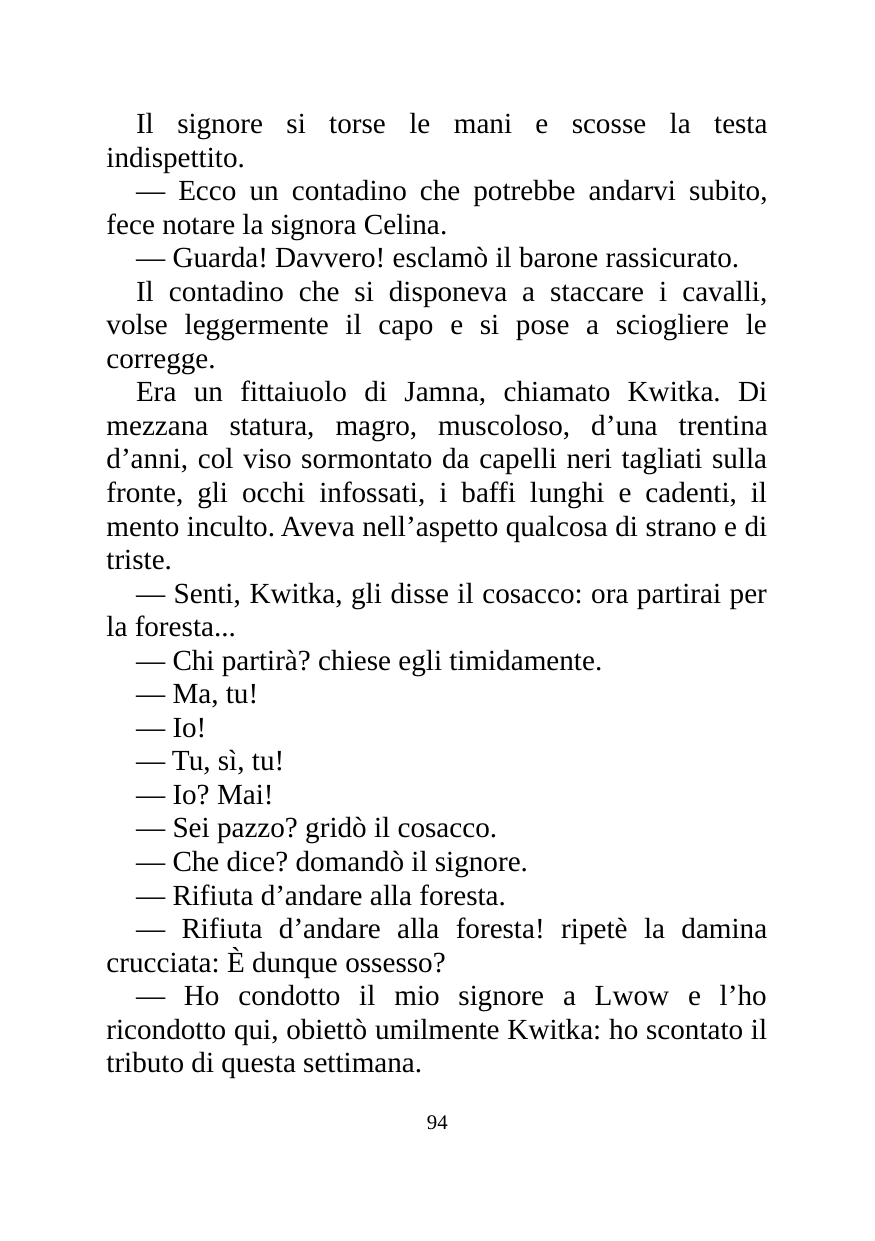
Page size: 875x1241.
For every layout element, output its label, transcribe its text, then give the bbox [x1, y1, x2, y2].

text — Rifiuta d’andare alla foresta! ripetè la damina crucciata: È dunque ossesso? [106, 911, 768, 978]
text — Ecco un contadino che potrebbe andarvi subito, fece notare la signora Celina. [106, 173, 768, 240]
text — Ho condotto il mio signore a Lwow e l’ho ricondotto qui, obiettò umilmente Kwitka: ho scontato il tributo di questa settimana. [106, 978, 768, 1079]
text — Ma, tu! [106, 676, 768, 710]
text — Io! [106, 710, 768, 743]
text Il signore si torse le mani e scosse la testa indispettito. [106, 106, 768, 173]
text — Io? Mai! [106, 777, 768, 811]
text — Senti, Kwitka, gli disse il cosacco: ora partirai per la foresta... [106, 576, 768, 643]
text — Guarda! Davvero! esclamò il barone rassicurato. [106, 240, 768, 274]
text Era un fittaiuolo di Jamna, chiamato Kwitka. Di mezzana statura, magro, muscoloso, d’una trentina d’anni, col viso sormontato da capelli neri tagliati sulla fronte, gli occhi infossati, i baffi lunghi e cadenti, il mento inculto. Aveva nell’aspetto qualcosa di strano e di triste. [106, 374, 768, 576]
text — Rifiuta d’andare alla foresta. [106, 878, 768, 911]
text — Sei pazzo? gridò il cosacco. [106, 811, 768, 844]
text — Chi partirà? chiese egli timidamente. [106, 643, 768, 676]
text — Che dice? domandò il signore. [106, 844, 768, 878]
text Il contadino che si disponeva a staccare i cavalli, volse leggermente il capo e si pose a sciogliere le corregge. [106, 274, 768, 374]
text — Tu, sì, tu! [106, 743, 768, 777]
